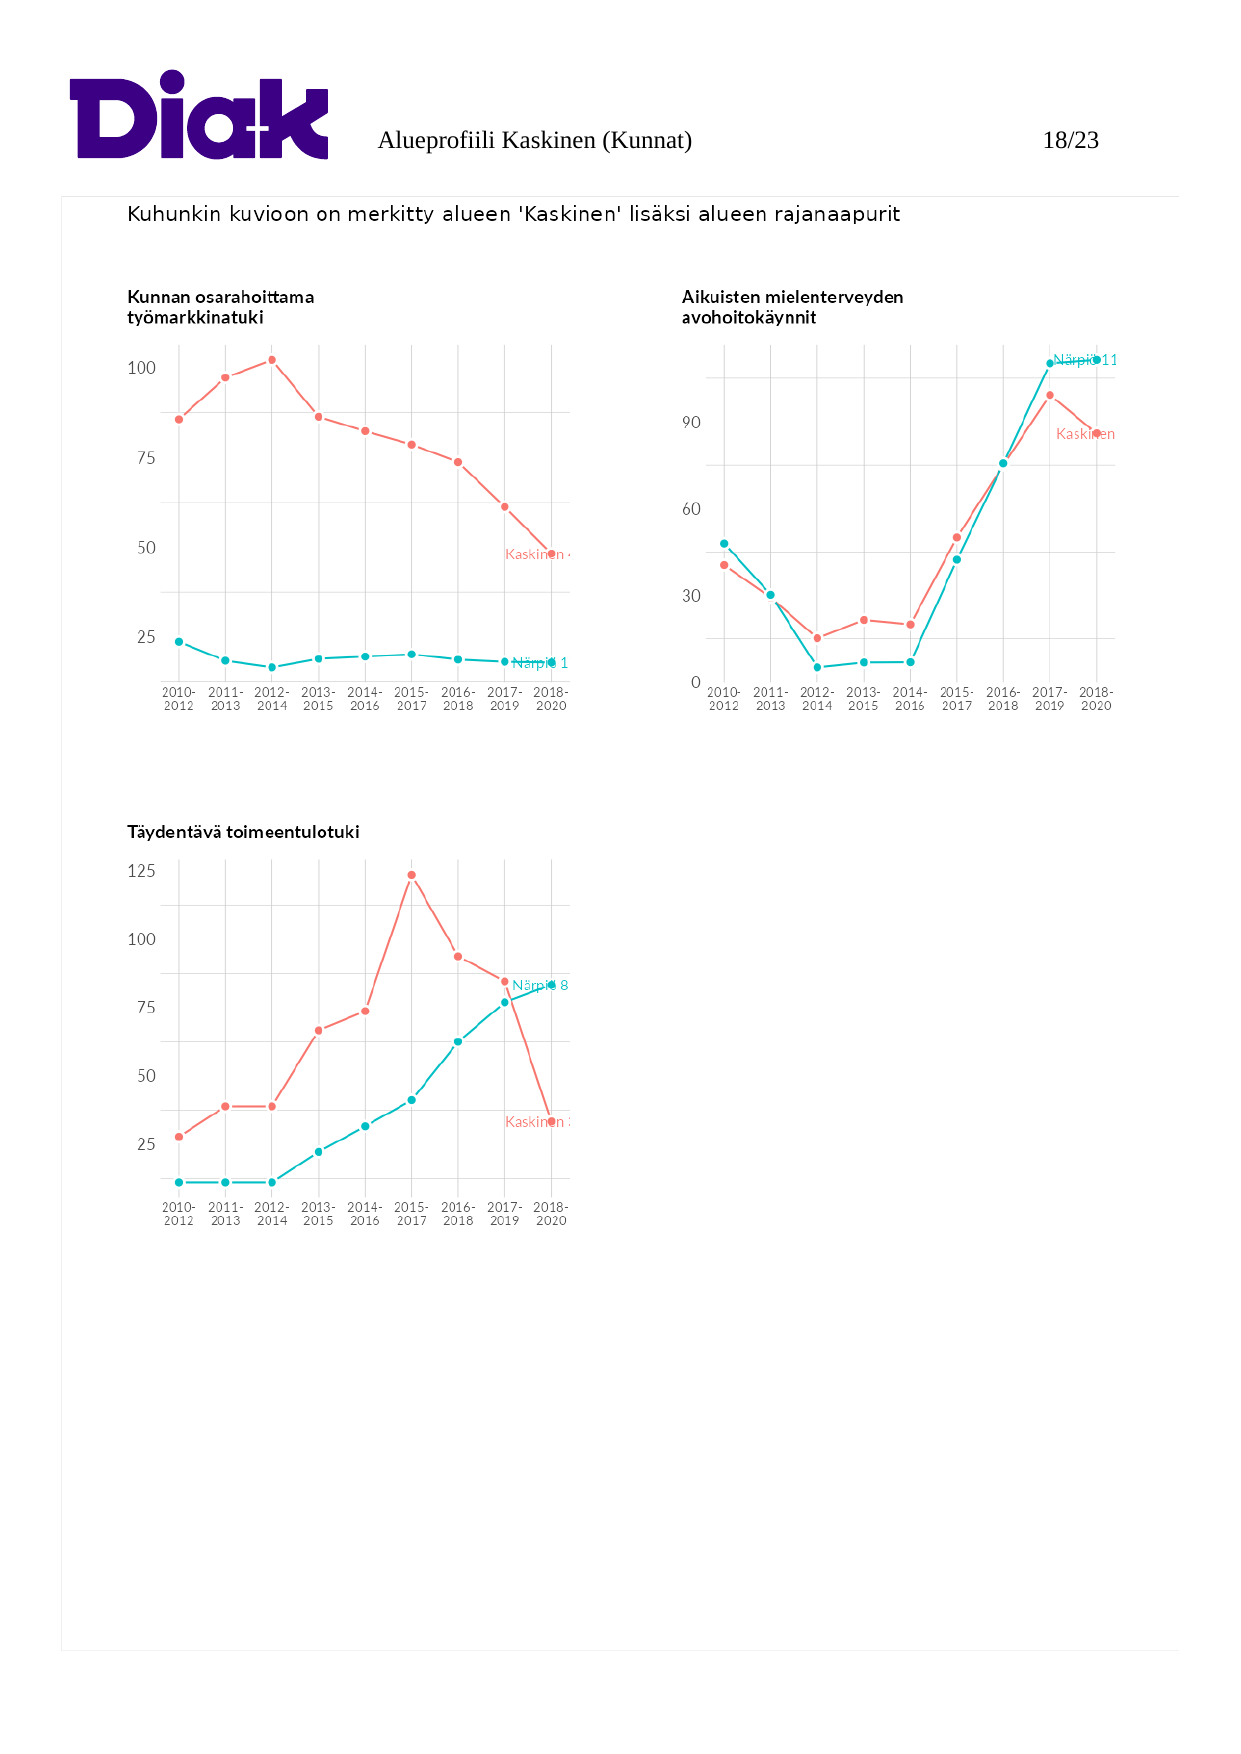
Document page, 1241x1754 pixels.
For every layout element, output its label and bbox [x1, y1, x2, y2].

picture [61, 196, 1179, 1651]
